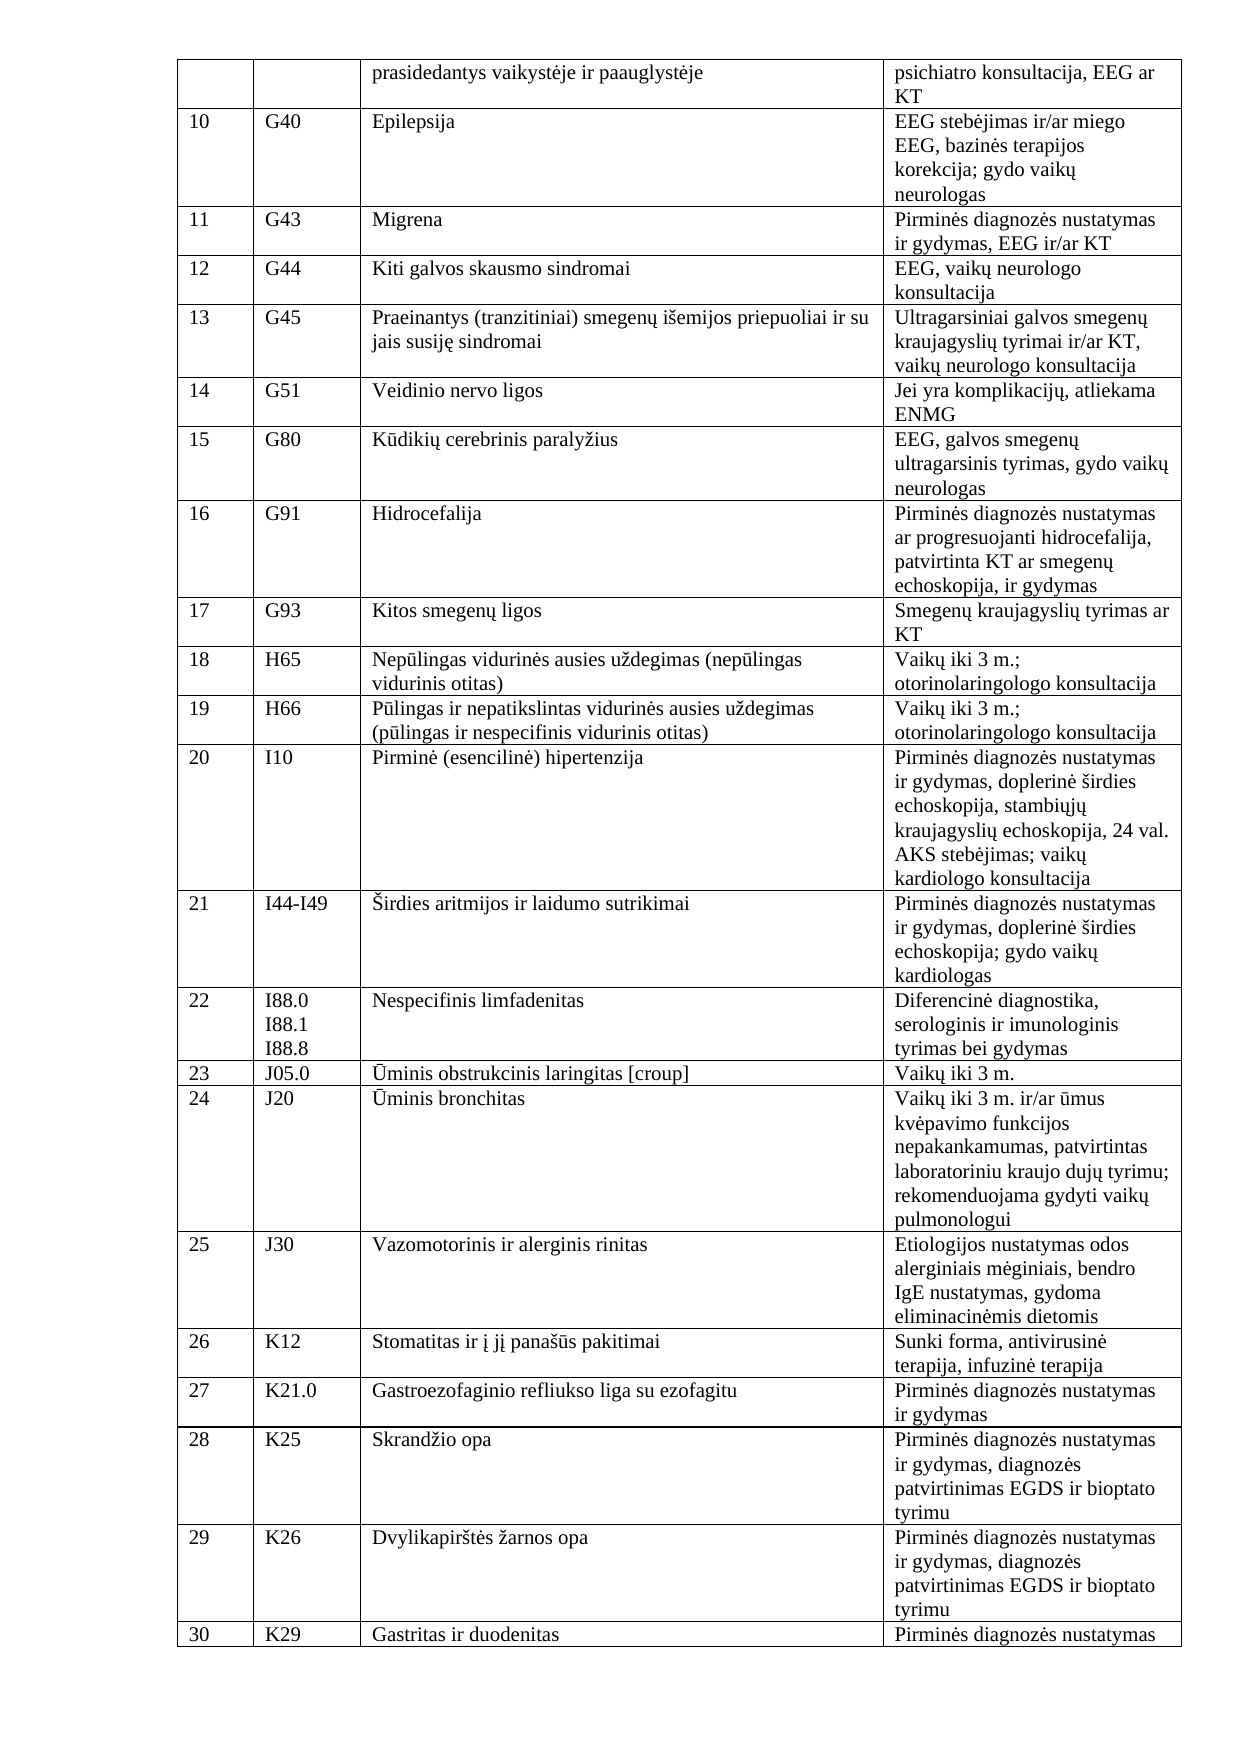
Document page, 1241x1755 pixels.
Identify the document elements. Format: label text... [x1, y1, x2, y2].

table_cell G44 [254, 256, 360, 304]
table_cell Sunki forma, antivirusinė terapija, infuzinė terapija [884, 1329, 1181, 1377]
table_cell Stomatitas ir į jį panašūs pakitimai [361, 1329, 883, 1377]
table_cell I44-I49 [254, 891, 360, 987]
table_cell 10 [178, 109, 253, 206]
table_cell Pirminės diagnozės nustatymas ir gydymas, doplerinė širdies echoskopija; gydo vaikų kardiologas [884, 891, 1181, 987]
table_cell 18 [178, 647, 253, 695]
table_cell EEG, galvos smegenų ultragarsinis tyrimas, gydo vaikų neurologas [884, 427, 1181, 499]
table_cell EEG stebėjimas ir/ar miego EEG, bazinės terapijos korekcija; gydo vaikų neurologas [884, 109, 1181, 206]
table_cell 15 [178, 427, 253, 499]
table_cell Veidinio nervo ligos [361, 378, 883, 426]
table_cell Jei yra komplikacijų, atliekama ENMG [884, 378, 1181, 426]
table_cell K25 [254, 1428, 360, 1524]
table_cell G80 [254, 427, 360, 499]
table_cell Kiti galvos skausmo sindromai [361, 256, 883, 304]
table_cell G43 [254, 207, 360, 255]
table_cell Migrena [361, 207, 883, 255]
table_cell Epilepsija [361, 109, 883, 206]
table_cell H66 [254, 696, 360, 744]
table_cell K29 [254, 1622, 360, 1646]
table_cell 20 [178, 745, 253, 890]
table_cell Pirminės diagnozės nustatymas ir gydymas [884, 1378, 1181, 1426]
table_cell I10 [254, 745, 360, 890]
table_cell EEG, vaikų neurologo konsultacija [884, 256, 1181, 304]
table_cell J30 [254, 1232, 360, 1328]
table_cell Ūminis obstrukcinis laringitas [croup] [361, 1061, 883, 1085]
table_cell K26 [254, 1525, 360, 1621]
table_cell [254, 60, 360, 108]
table_cell Smegenų kraujagyslių tyrimas ar KT [884, 598, 1181, 646]
table_cell psichiatro konsultacija, EEG ar KT [884, 60, 1181, 108]
table_cell Vaikų iki 3 m.; otorinolaringologo konsultacija [884, 647, 1181, 695]
table_cell Pirminės diagnozės nustatymas ir gydymas, doplerinė širdies echoskopija, stambiųjų kraujagyslių echoskopija, 24 val. AKS stebėjimas; vaikų kardiologo konsultacija [884, 745, 1181, 890]
table_cell Kitos smegenų ligos [361, 598, 883, 646]
table_cell 26 [178, 1329, 253, 1377]
table_cell 21 [178, 891, 253, 987]
table_cell Vaikų iki 3 m. [884, 1061, 1181, 1085]
table_cell Gastritas ir duodenitas [361, 1622, 883, 1646]
table_cell Vaikų iki 3 m. ir/ar ūmus kvėpavimo funkcijos nepakankamumas, patvirtintas laboratoriniu kraujo dujų tyrimu; rekomenduojama gydyti vaikų pulmonologui [884, 1086, 1181, 1231]
table_cell Pirminės diagnozės nustatymas [884, 1622, 1181, 1646]
table_cell Širdies aritmijos ir laidumo sutrikimai [361, 891, 883, 987]
table_cell 23 [178, 1061, 253, 1085]
table_cell Hidrocefalija [361, 501, 883, 597]
table_cell [178, 60, 253, 108]
table_cell Vazomotorinis ir alerginis rinitas [361, 1232, 883, 1328]
table_cell Pirminė (esencilinė) hipertenzija [361, 745, 883, 890]
table_cell 28 [178, 1428, 253, 1524]
table_cell Pirminės diagnozės nustatymas ir gydymas, diagnozės patvirtinimas EGDS ir bioptato tyrimu [884, 1525, 1181, 1621]
table_cell 19 [178, 696, 253, 744]
table_cell Pirminės diagnozės nustatymas ir gydymas, EEG ir/ar KT [884, 207, 1181, 255]
table_cell 13 [178, 305, 253, 377]
table_cell Ūminis bronchitas [361, 1086, 883, 1231]
table_cell 17 [178, 598, 253, 646]
table_cell 12 [178, 256, 253, 304]
table_cell I88.0 I88.1 I88.8 [254, 988, 360, 1060]
table_cell Praeinantys (tranzitiniai) smegenų išemijos priepuoliai ir su jais susiję sindromai [361, 305, 883, 377]
table_cell 16 [178, 501, 253, 597]
table_cell Nepūlingas vidurinės ausies uždegimas (nepūlingas vidurinis otitas) [361, 647, 883, 695]
table_cell Dvylikapirštės žarnos opa [361, 1525, 883, 1621]
table_cell 22 [178, 988, 253, 1060]
table_cell prasidedantys vaikystėje ir paauglystėje [361, 60, 883, 108]
table_cell 11 [178, 207, 253, 255]
table_cell 29 [178, 1525, 253, 1621]
table_cell G40 [254, 109, 360, 206]
table_cell 24 [178, 1086, 253, 1231]
table_cell Skrandžio opa [361, 1428, 883, 1524]
table_cell 27 [178, 1378, 253, 1426]
table_cell G51 [254, 378, 360, 426]
table_cell J20 [254, 1086, 360, 1231]
table_cell J05.0 [254, 1061, 360, 1085]
table_cell Nespecifinis limfadenitas [361, 988, 883, 1060]
table_cell G45 [254, 305, 360, 377]
table_cell H65 [254, 647, 360, 695]
table_cell K21.0 [254, 1378, 360, 1426]
table_cell Pirminės diagnozės nustatymas ar progresuojanti hidrocefalija, patvirtinta KT ar smegenų echoskopija, ir gydymas [884, 501, 1181, 597]
table_cell Pūlingas ir nepatikslintas vidurinės ausies uždegimas (pūlingas ir nespecifinis vidurinis otitas) [361, 696, 883, 744]
table_cell Kūdikių cerebrinis paralyžius [361, 427, 883, 499]
table_cell Gastroezofaginio refliukso liga su ezofagitu [361, 1378, 883, 1426]
table_cell K12 [254, 1329, 360, 1377]
table_cell 14 [178, 378, 253, 426]
table_cell G93 [254, 598, 360, 646]
table_cell Ultragarsiniai galvos smegenų kraujagyslių tyrimai ir/ar KT, vaikų neurologo konsultacija [884, 305, 1181, 377]
table_cell 30 [178, 1622, 253, 1646]
table_cell Vaikų iki 3 m.; otorinolaringologo konsultacija [884, 696, 1181, 744]
table_cell Etiologijos nustatymas odos alerginiais mėginiais, bendro IgE nustatymas, gydoma eliminacinėmis dietomis [884, 1232, 1181, 1328]
table_cell Diferencinė diagnostika, serologinis ir imunologinis tyrimas bei gydymas [884, 988, 1181, 1060]
table_cell G91 [254, 501, 360, 597]
table_cell 25 [178, 1232, 253, 1328]
table_cell Pirminės diagnozės nustatymas ir gydymas, diagnozės patvirtinimas EGDS ir bioptato tyrimu [884, 1428, 1181, 1524]
